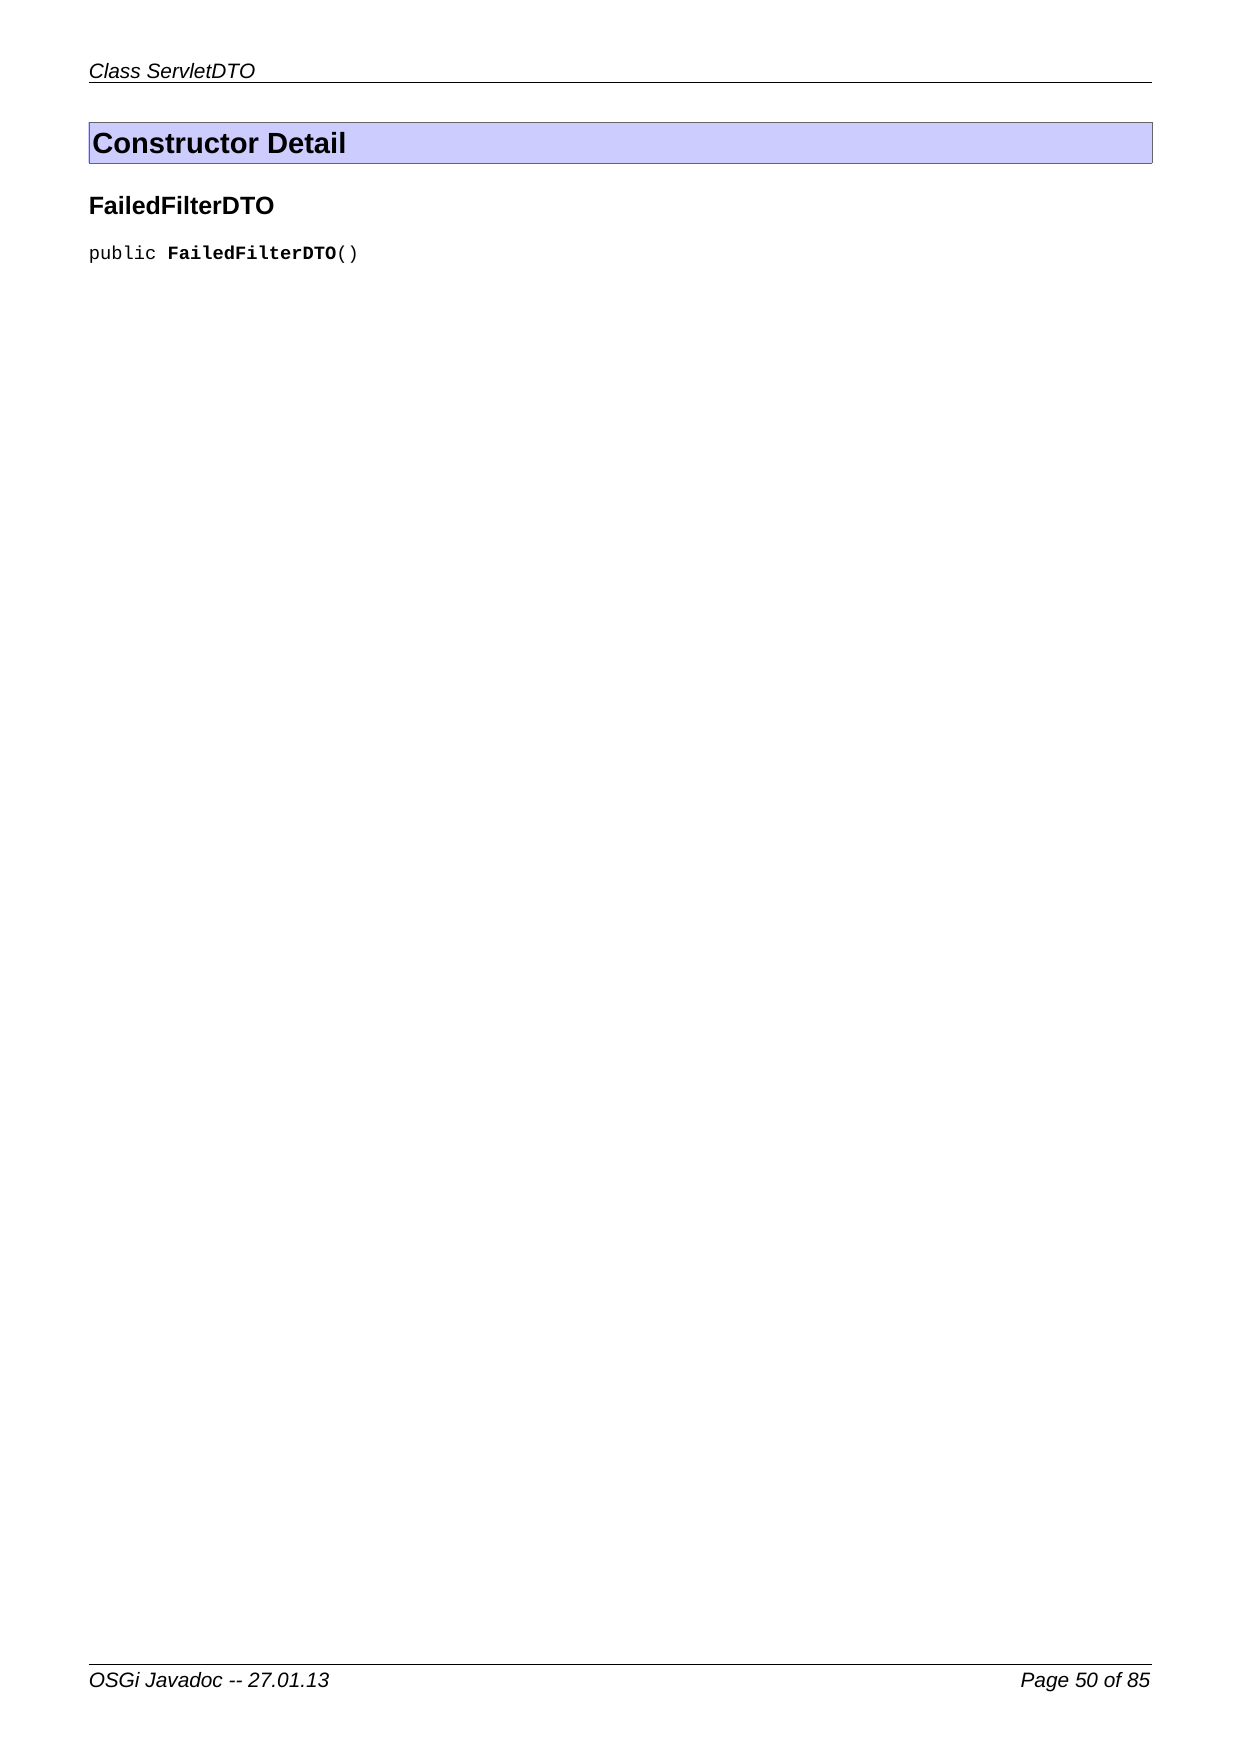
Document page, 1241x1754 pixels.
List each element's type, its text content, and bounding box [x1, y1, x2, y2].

subtitle Constructor Detail [90, 123, 1152, 163]
text public FailedFilterDTO() [88, 244, 1152, 265]
subtitle FailedFilterDTO [88, 191, 1152, 220]
